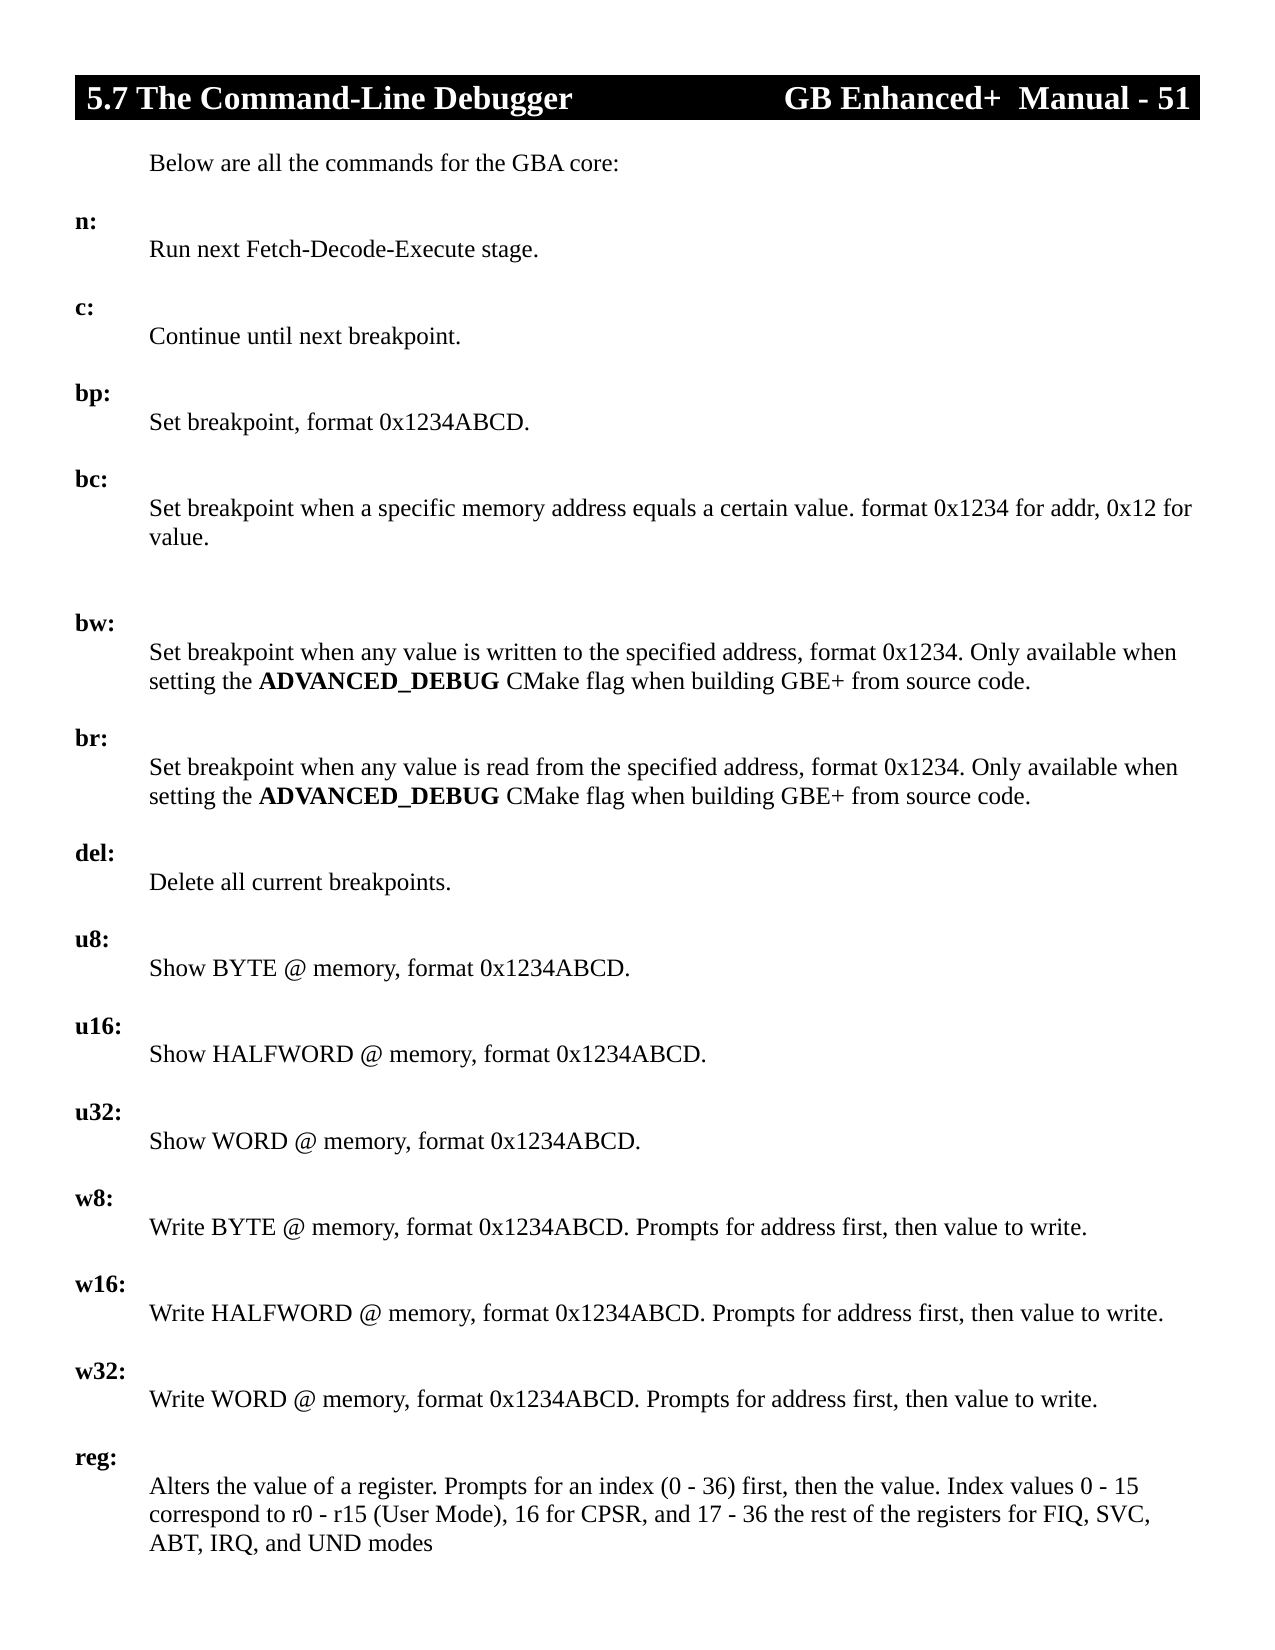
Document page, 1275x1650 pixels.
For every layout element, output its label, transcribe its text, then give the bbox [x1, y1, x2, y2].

text w8: [75, 1183, 1200, 1212]
text Set breakpoint when a specific memory address equals a certain value. format 0x1234 for addr, 0x12 for value. [75, 493, 1200, 551]
text Continue until next breakpoint. [75, 321, 1200, 349]
text u32: [75, 1097, 1200, 1126]
text c: [75, 292, 1200, 321]
text Write BYTE @ memory, format 0x1234ABCD. Prompts for address first, then value to write. [75, 1212, 1200, 1241]
text del: [75, 838, 1200, 867]
text Run next Fetch-Decode-Execute stage. [75, 234, 1200, 263]
text Set breakpoint when any value is written to the specified address, format 0x1234. Only available when setting the ADVANCED_DEBUG CMake flag when building GBE+ from source code. [75, 637, 1200, 694]
text 5.7 The Command-Line Debugger GB Enhanced+ Manual - 51 [75, 75, 1200, 119]
text bw: [75, 608, 1200, 637]
text br: [75, 723, 1200, 752]
text Set breakpoint, format 0x1234ABCD. [75, 407, 1200, 436]
text w16: [75, 1269, 1200, 1298]
text n: [75, 206, 1200, 234]
text w32: [75, 1356, 1200, 1384]
text Show HALFWORD @ memory, format 0x1234ABCD. [75, 1039, 1200, 1068]
text Set breakpoint when any value is read from the specified address, format 0x1234. Only available when setting the ADVANCED_DEBUG CMake flag when building GBE+ from source code. [75, 752, 1200, 809]
text bp: [75, 378, 1200, 407]
text Show WORD @ memory, format 0x1234ABCD. [75, 1126, 1200, 1154]
text Write WORD @ memory, format 0x1234ABCD. Prompts for address first, then value to write. [75, 1384, 1200, 1413]
text Delete all current breakpoints. [75, 867, 1200, 896]
text Alters the value of a register. Prompts for an index (0 - 36) first, then the value. Index values 0 - 15 correspond to r0 - r15 (User Mode), 16 for CPSR, and 17 - 36 the rest of the registers for FIQ, SVC, ABT, IRQ, and UND modes [75, 1471, 1200, 1557]
text bc: [75, 464, 1200, 493]
text Below are all the commands for the GBA core: [75, 148, 1200, 177]
text Write HALFWORD @ memory, format 0x1234ABCD. Prompts for address first, then value to write. [75, 1298, 1200, 1327]
text Show BYTE @ memory, format 0x1234ABCD. [75, 953, 1200, 982]
text u8: [75, 924, 1200, 953]
text u16: [75, 1011, 1200, 1039]
text reg: [75, 1442, 1200, 1471]
